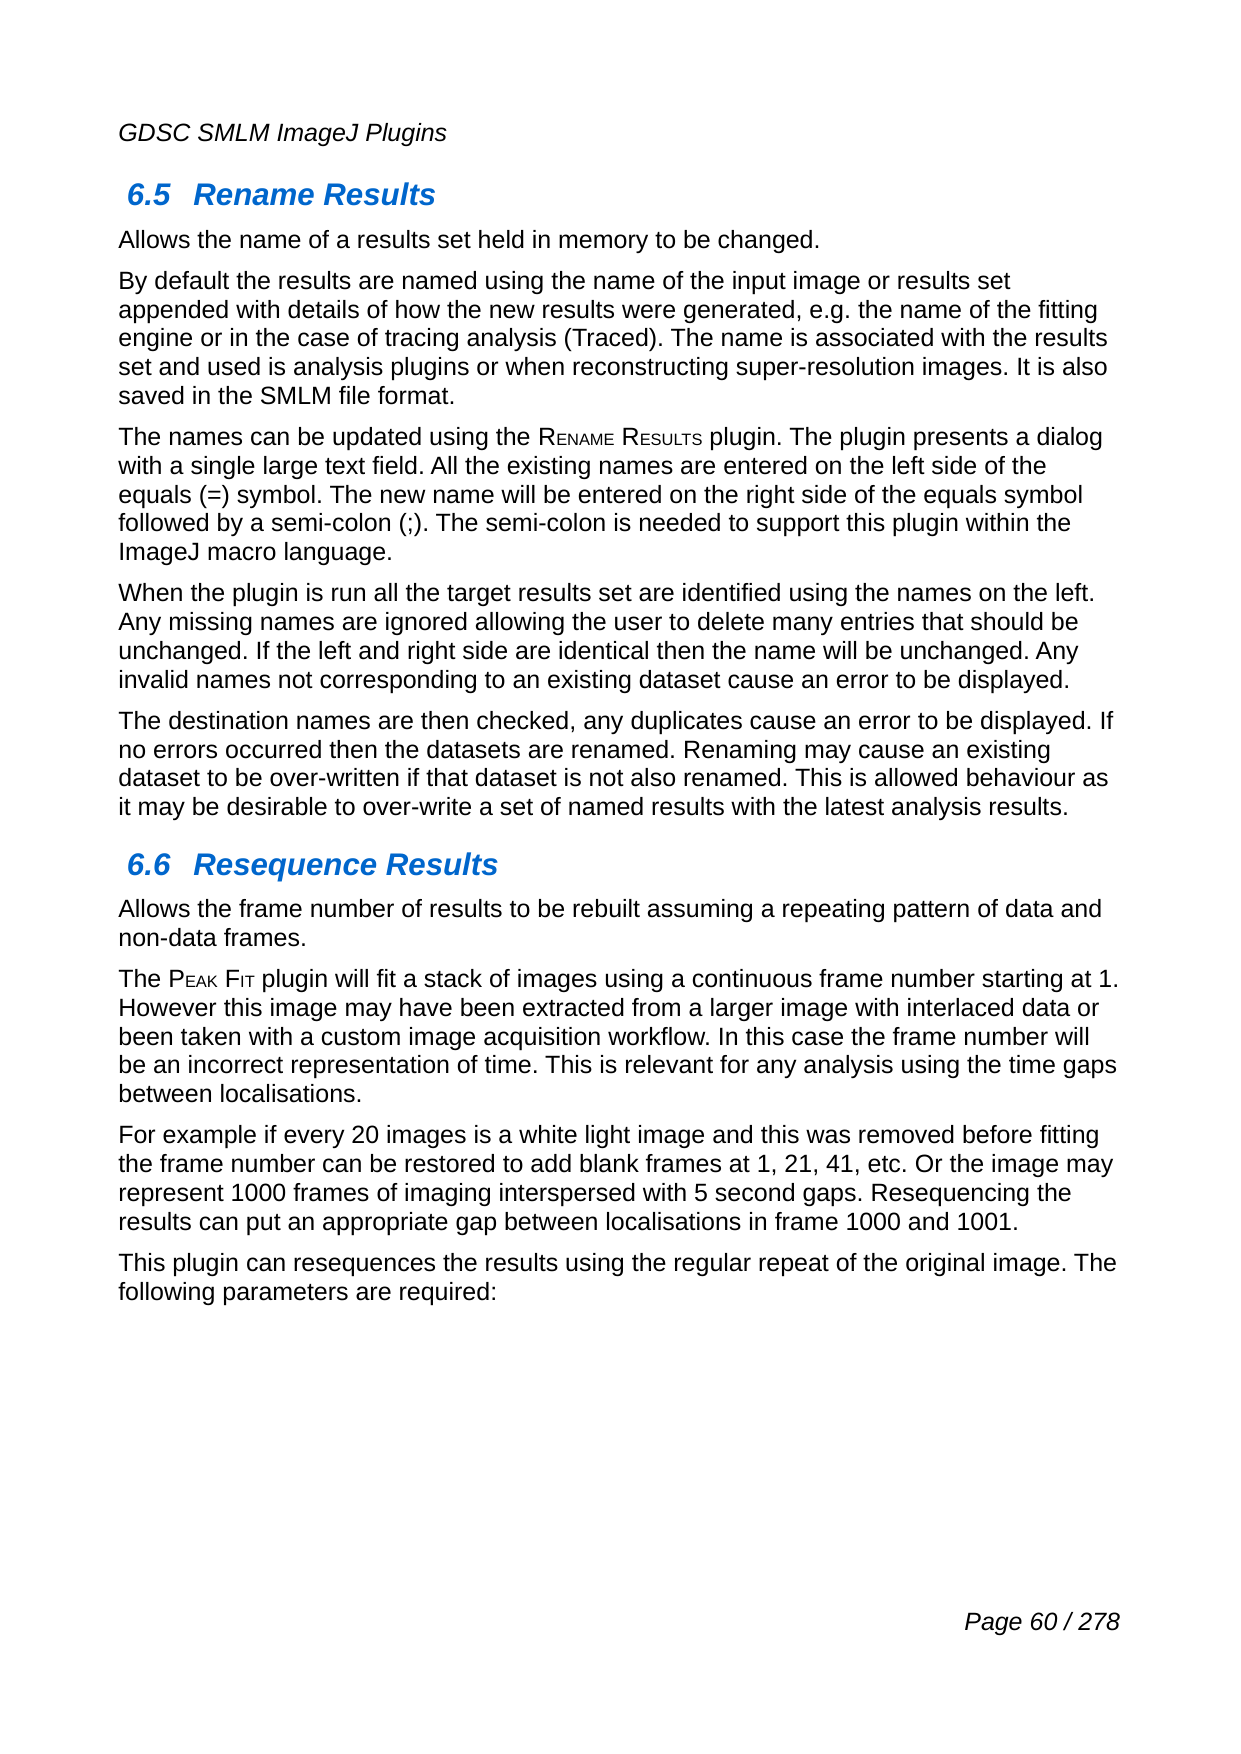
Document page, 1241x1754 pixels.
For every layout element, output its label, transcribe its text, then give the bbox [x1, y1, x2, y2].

text The destination names are then checked, any duplicates cause an error to be displayed. If no errors occurred then the datasets are renamed. Renaming may cause an existing dataset to be over-written if that dataset is not also renamed. This is allowed behaviour as it may be desirable to over-write a set of named results with the latest analysis results. [118, 706, 1122, 821]
text The names can be updated using the Rename Results plugin. The plugin presents a dialog with a single large text field. All the existing names are entered on the left side of the equals (=) symbol. The new name will be entered on the right side of the equals symbol followed by a semi-colon (;). The semi-colon is needed to support this plugin within the ImageJ macro language. [118, 422, 1122, 566]
text This plugin can resequences the results using the regular repeat of the original image. The following parameters are required: [118, 1248, 1122, 1305]
text Allows the frame number of results to be rebuilt assuming a repeating pattern of data and non-data frames. [118, 894, 1122, 952]
text When the plugin is run all the target results set are identified using the names on the left. Any missing names are ignored allowing the user to delete many entries that should be unchanged. If the left and right side are identical then the name will be unchanged. Any invalid names not corresponding to an existing dataset cause an error to be displayed. [118, 578, 1122, 693]
text By default the results are named using the name of the input image or results set appended with details of how the new results were generated, e.g. the name of the fitting engine or in the case of tracing analysis (Traced). The name is associated with the results set and used is analysis plugins or when reconstructing super-resolution images. It is also saved in the SMLM file format. [118, 266, 1122, 410]
subtitle Resequence Results [118, 846, 1122, 882]
text For example if every 20 images is a white light image and this was removed before fitting the frame number can be restored to add blank frames at 1, 21, 41, etc. Or the image may represent 1000 frames of imaging interspersed with 5 second gaps. Resequencing the results can put an appropriate gap between localisations in frame 1000 and 1001. [118, 1120, 1122, 1235]
subtitle Rename Results [118, 176, 1122, 212]
text Allows the name of a results set held in memory to be changed. [118, 225, 1122, 253]
text The Peak Fit plugin will fit a stack of images using a continuous frame number starting at 1. However this image may have been extracted from a larger image with interlaced data or been taken with a custom image acquisition workflow. In this case the frame number will be an incorrect representation of time. This is relevant for any analysis using the time gaps between localisations. [118, 964, 1122, 1108]
